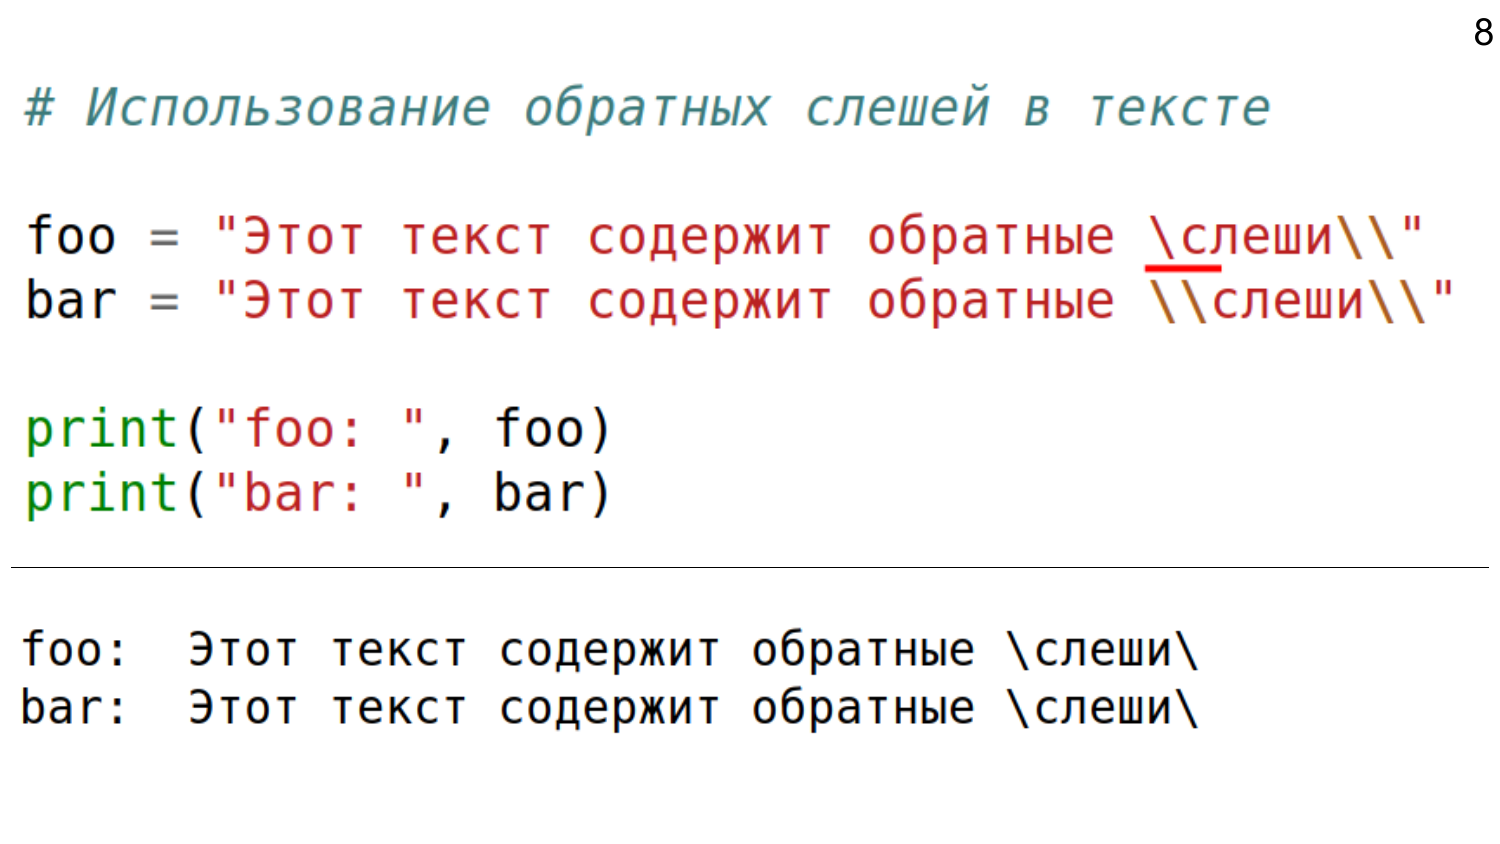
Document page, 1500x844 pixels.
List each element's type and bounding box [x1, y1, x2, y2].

picture [5, 65, 1475, 539]
picture [11, 614, 1217, 741]
